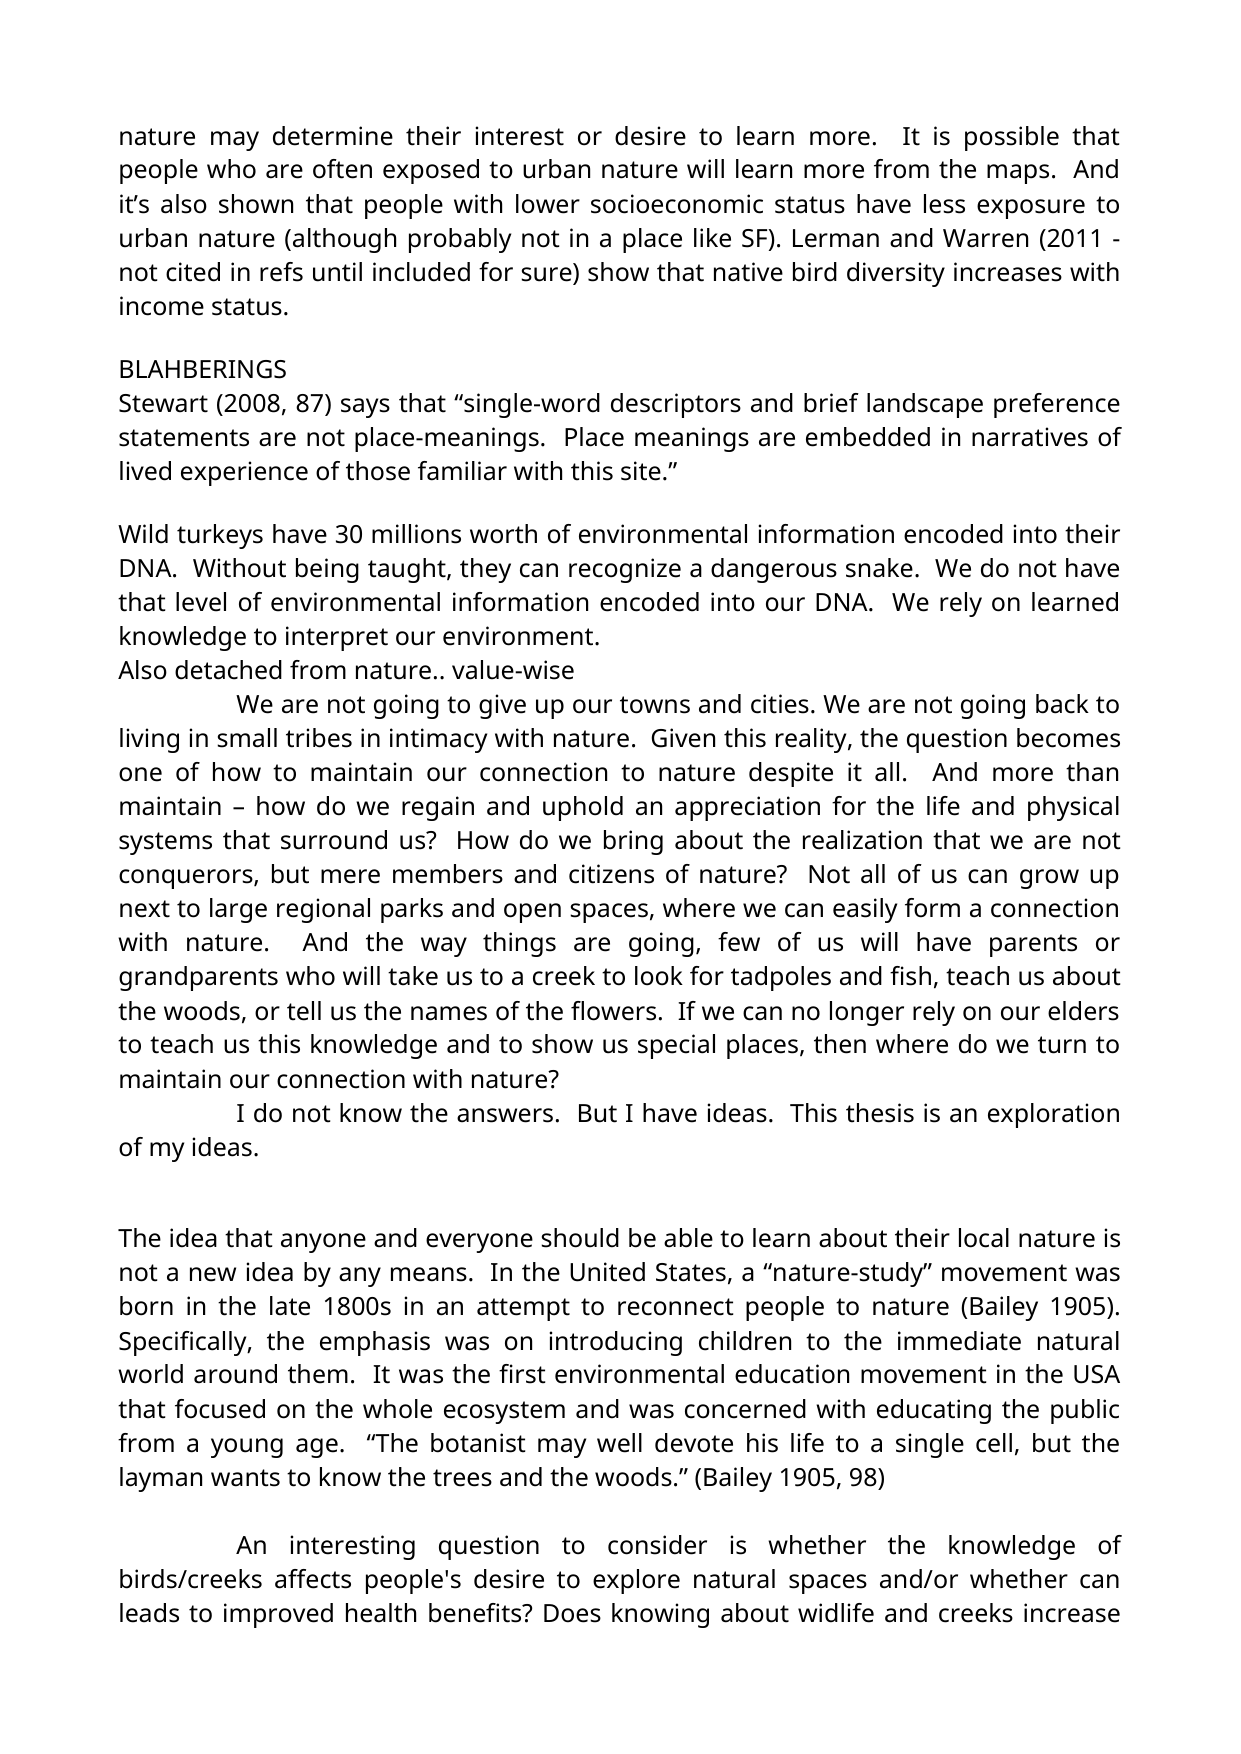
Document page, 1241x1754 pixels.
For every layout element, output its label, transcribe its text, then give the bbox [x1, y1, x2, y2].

text We are not going to give up our towns and cities. We are not going back to living in small tribes in intimacy with nature. Given this reality, the question becomes one of how to maintain our connection to nature despite it all. And more than maintain – how do we regain and uphold an appreciation for the life and physical systems that surround us? How do we bring about the realization that we are not conquerors, but mere members and citizens of nature? Not all of us can grow up next to large regional parks and open spaces, where we can easily form a connection with nature. And the way things are going, few of us will have parents or grandparents who will take us to a creek to look for tadpoles and fish, teach us about the woods, or tell us the names of the flowers. If we can no longer rely on our elders to teach us this knowledge and to show us special places, then where do we turn to maintain our connection with nature? [118, 687, 1122, 1095]
text Also detached from nature.. value-wise [118, 652, 1122, 687]
text I do not know the answers. But I have ideas. This thesis is an exploration of my ideas. [118, 1095, 1122, 1163]
text The idea that anyone and everyone should be able to learn about their local nature is not a new idea by any means. In the United States, a “nature-study” movement was born in the late 1800s in an attempt to reconnect people to nature (Bailey 1905). Specifically, the emphasis was on introducing children to the immediate natural world around them. It was the first environmental education movement in the USA that focused on the whole ecosystem and was concerned with educating the public from a young age. “The botanist may well devote his life to a single cell, but the layman wants to know the trees and the woods.” (Bailey 1905, 98) [118, 1221, 1122, 1493]
text An interesting question to consider is whether the knowledge of birds/creeks affects people's desire to explore natural spaces and/or whether can leads to improved health benefits? Does knowing about widlife and creeks increase [118, 1527, 1122, 1630]
text Wild turkeys have 30 millions worth of environmental information encoded into their DNA. Without being taught, they can recognize a dangerous snake. We do not have that level of environmental information encoded into our DNA. We rely on learned knowledge to interpret our environment. [118, 516, 1122, 652]
text nature may determine their interest or desire to learn more. It is possible that people who are often exposed to urban nature will learn more from the maps. And it’s also shown that people with lower socioeconomic status have less exposure to urban nature (although probably not in a place like SF). Lerman and Warren (2011 - not cited in refs until included for sure) show that native bird diversity increases with income status. [118, 118, 1122, 322]
text Stewart (2008, 87) says that “single-word descriptors and brief landscape preference statements are not place-meanings. Place meanings are embedded in narratives of lived experience of those familiar with this site.” [118, 385, 1122, 487]
text BLAHBERINGS [118, 351, 1122, 385]
